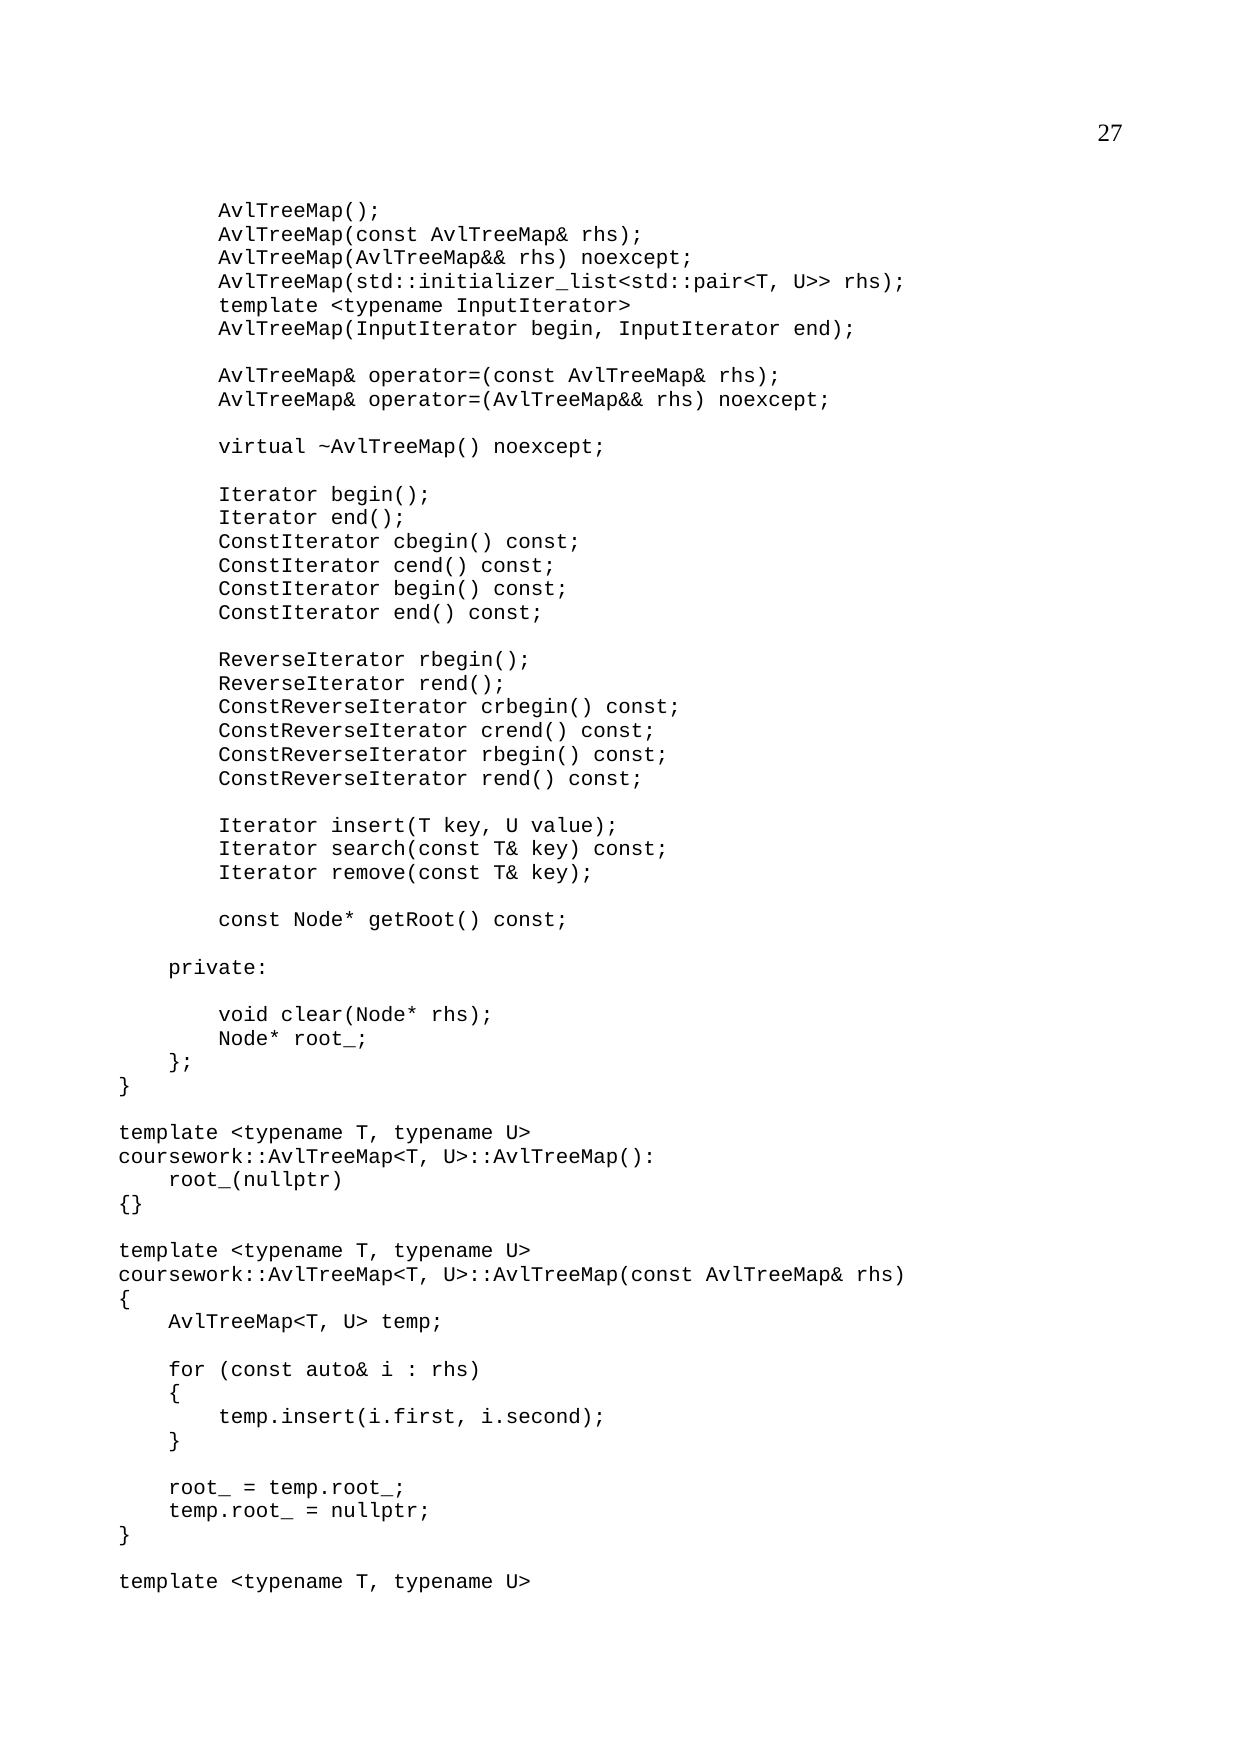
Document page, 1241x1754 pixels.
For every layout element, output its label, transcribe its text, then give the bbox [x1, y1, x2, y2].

text ConstReverseIterator crend() const; [118, 720, 1122, 744]
text template <typename T, typename U> [118, 1122, 1122, 1146]
text temp.root_ = nullptr; [118, 1501, 1122, 1524]
text ConstReverseIterator rend() const; [118, 767, 1122, 791]
text virtual ~AvlTreeMap() noexcept; [118, 436, 1122, 460]
text template <typename T, typename U> [118, 1240, 1122, 1264]
text AvlTreeMap(InputIterator begin, InputIterator end); [118, 318, 1122, 342]
text Iterator end(); [118, 507, 1122, 531]
text } [118, 1075, 1122, 1098]
text root_(nullptr) [118, 1169, 1122, 1193]
text template <typename T, typename U> [118, 1571, 1122, 1595]
text Iterator search(const T& key) const; [118, 838, 1122, 862]
text coursework::AvlTreeMap<T, U>::AvlTreeMap(const AvlTreeMap& rhs) [118, 1264, 1122, 1288]
text AvlTreeMap(AvlTreeMap&& rhs) noexcept; [118, 247, 1122, 271]
text ConstReverseIterator crbegin() const; [118, 697, 1122, 720]
text AvlTreeMap& operator=(const AvlTreeMap& rhs); [118, 366, 1122, 389]
text } [118, 1524, 1122, 1548]
text AvlTreeMap(); [118, 200, 1122, 224]
text template <typename InputIterator> [118, 294, 1122, 318]
text AvlTreeMap<T, U> temp; [118, 1311, 1122, 1335]
text }; [118, 1051, 1122, 1075]
text ConstIterator end() const; [118, 602, 1122, 626]
text temp.insert(i.first, i.second); [118, 1406, 1122, 1429]
text } [118, 1429, 1122, 1453]
text ConstIterator cend() const; [118, 555, 1122, 578]
text Node* root_; [118, 1028, 1122, 1051]
text ReverseIterator rend(); [118, 673, 1122, 697]
text for (const auto& i : rhs) [118, 1359, 1122, 1382]
text {} [118, 1193, 1122, 1217]
text Iterator remove(const T& key); [118, 862, 1122, 886]
text private: [118, 957, 1122, 980]
text ReverseIterator rbegin(); [118, 649, 1122, 673]
text coursework::AvlTreeMap<T, U>::AvlTreeMap(): [118, 1146, 1122, 1169]
text { [118, 1288, 1122, 1311]
text ConstIterator begin() const; [118, 578, 1122, 602]
text AvlTreeMap(const AvlTreeMap& rhs); [118, 224, 1122, 247]
text void clear(Node* rhs); [118, 1004, 1122, 1028]
text ConstIterator cbegin() const; [118, 531, 1122, 555]
text root_ = temp.root_; [118, 1477, 1122, 1501]
text ConstReverseIterator rbegin() const; [118, 744, 1122, 767]
text { [118, 1382, 1122, 1406]
text AvlTreeMap(std::initializer_list<std::pair<T, U>> rhs); [118, 271, 1122, 294]
text const Node* getRoot() const; [118, 909, 1122, 933]
text Iterator begin(); [118, 484, 1122, 507]
text AvlTreeMap& operator=(AvlTreeMap&& rhs) noexcept; [118, 389, 1122, 413]
text Iterator insert(T key, U value); [118, 815, 1122, 838]
